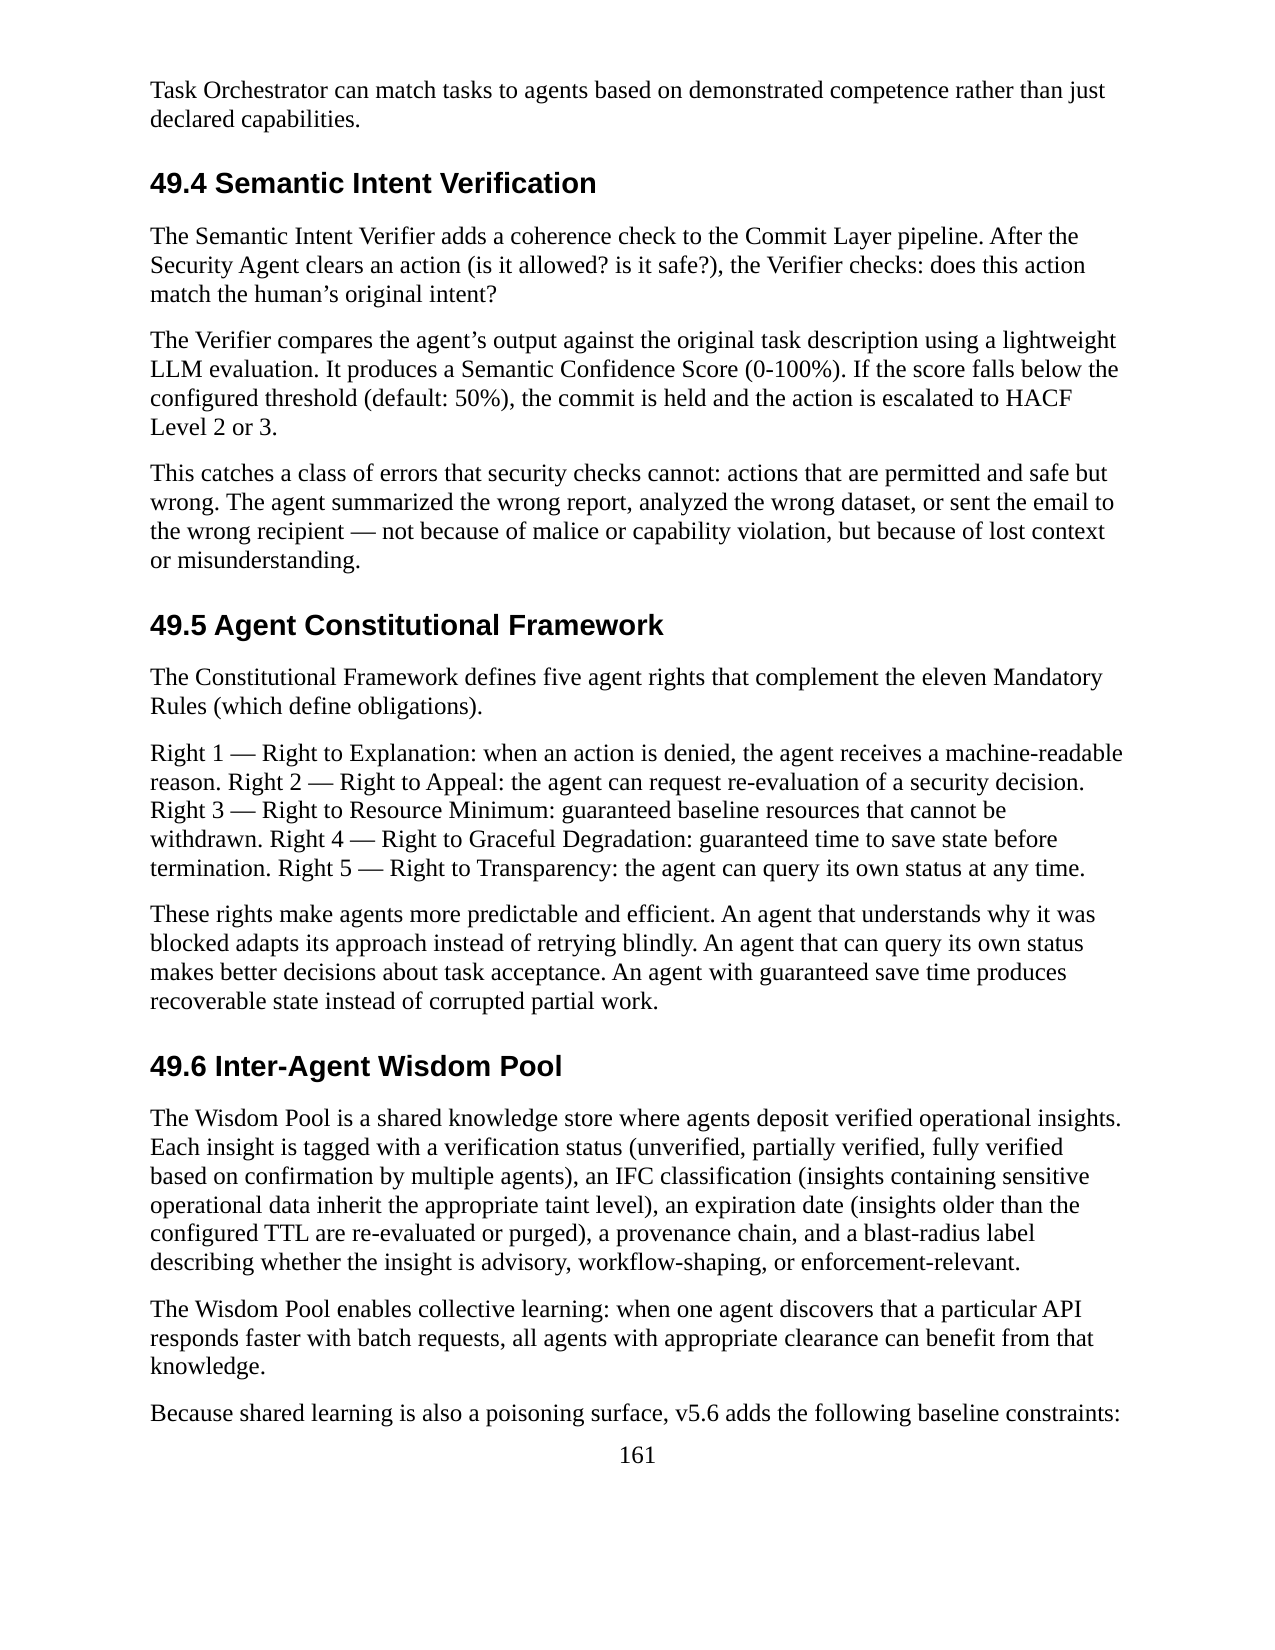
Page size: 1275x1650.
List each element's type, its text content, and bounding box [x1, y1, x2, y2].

text The Semantic Intent Verifier adds a coherence check to the Commit Layer pipeline. After the Security Agent clears an action (is it allowed? is it safe?), the Verifier checks: does this action match the human’s original intent? [150, 221, 1125, 308]
text Because shared learning is also a poisoning surface, v5.6 adds the following baseline constraints: [150, 1398, 1125, 1427]
subtitle 49.5 Agent Constitutional Framework [150, 607, 1125, 641]
subtitle 49.6 Inter-Agent Wisdom Pool [150, 1048, 1125, 1082]
text Task Orchestrator can match tasks to agents based on demonstrated competence rather than just declared capabilities. [150, 75, 1125, 132]
text These rights make agents more predictable and efficient. An agent that understands why it was blocked adapts its approach instead of retrying blindly. An agent that can query its own status makes better decisions about task acceptance. An agent with guaranteed save time produces recoverable state instead of corrupted partial work. [150, 899, 1125, 1014]
subtitle 49.4 Semantic Intent Verification [150, 166, 1125, 200]
text The Wisdom Pool enables collective learning: when one agent discovers that a particular API responds faster with batch requests, all agents with appropriate clearance can benefit from that knowledge. [150, 1294, 1125, 1380]
text This catches a class of errors that security checks cannot: actions that are permitted and safe but wrong. The agent summarized the wrong report, analyzed the wrong dataset, or sent the email to the wrong recipient — not because of malice or capability violation, but because of lost context or misunderstanding. [150, 458, 1125, 573]
text The Wisdom Pool is a shared knowledge store where agents deposit verified operational insights. Each insight is tagged with a verification status (unverified, partially verified, fully verified based on confirmation by multiple agents), an IFC classification (insights containing sensitive operational data inherit the appropriate taint level), an expiration date (insights older than the configured TTL are re-evaluated or purged), a provenance chain, and a blast-radius label describing whether the insight is advisory, workflow-shaping, or enforcement-relevant. [150, 1103, 1125, 1276]
text The Constitutional Framework defines five agent rights that complement the eleven Mandatory Rules (which define obligations). [150, 662, 1125, 720]
text The Verifier compares the agent’s output against the original task description using a lightweight LLM evaluation. It produces a Semantic Confidence Score (0-100%). If the score falls below the configured threshold (default: 50%), the commit is held and the action is escalated to HACF Level 2 or 3. [150, 326, 1125, 441]
text Right 1 — Right to Explanation: when an action is denied, the agent receives a machine-readable reason. Right 2 — Right to Appeal: the agent can request re-evaluation of a security decision. Right 3 — Right to Resource Minimum: guaranteed baseline resources that cannot be withdrawn. Right 4 — Right to Graceful Degradation: guaranteed time to save state before termination. Right 5 — Right to Transparency: the agent can query its own status at any time. [150, 738, 1125, 882]
